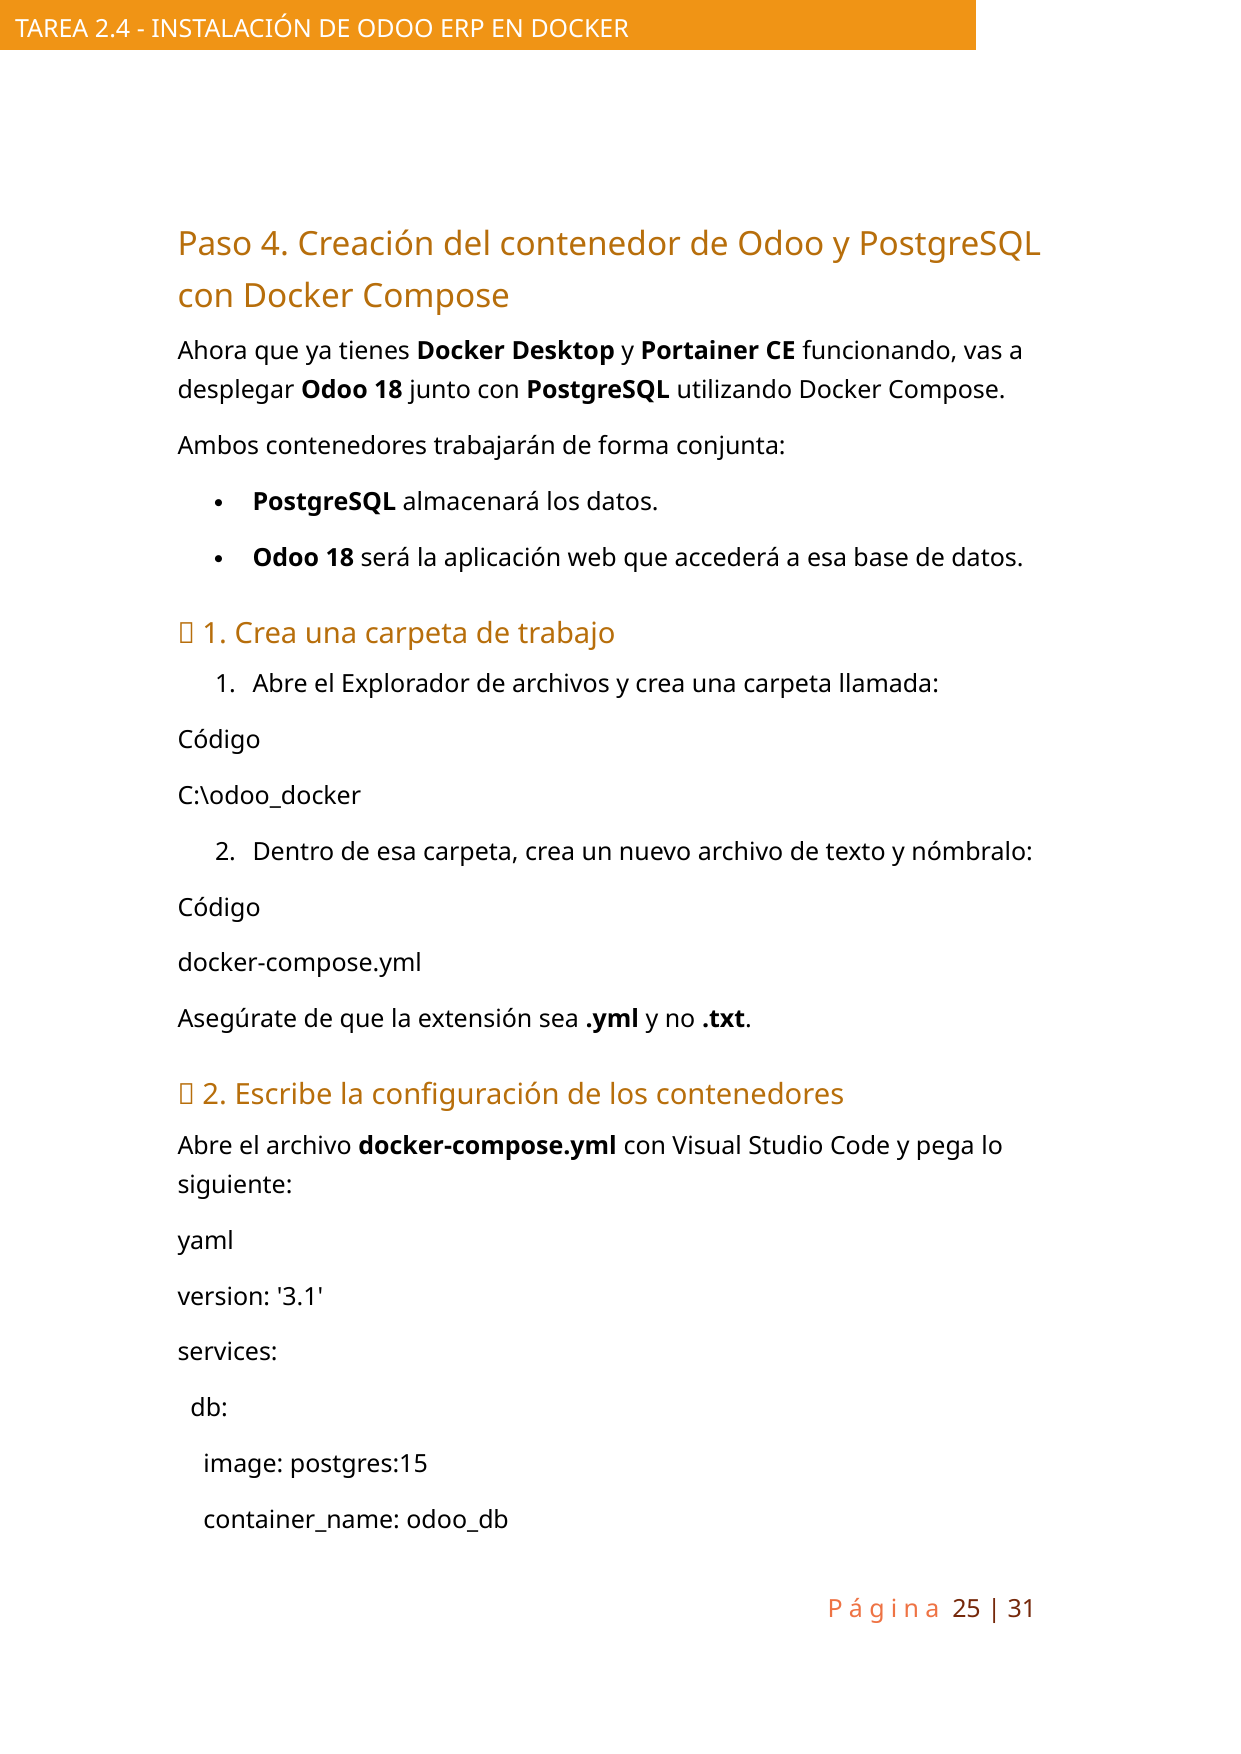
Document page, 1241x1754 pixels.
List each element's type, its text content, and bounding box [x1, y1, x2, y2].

text Ahora que ya tienes Docker Desktop y Portainer CE funcionando, vas a desplegar Odoo 18 junto con PostgreSQL utilizando Docker Compose. [177, 333, 1063, 406]
subtitle 🔹 1. Crea una carpeta de trabajo [177, 612, 1063, 652]
text db: [177, 1390, 1063, 1424]
list PostgreSQL almacenará los datos. [215, 484, 1063, 518]
text Código [177, 722, 1063, 756]
list Abre el Explorador de archivos y crea una carpeta llamada: [215, 666, 1063, 700]
text C:\odoo_docker [177, 778, 1063, 812]
text services: [177, 1334, 1063, 1368]
text Código [177, 889, 1063, 923]
text container_name: odoo_db [177, 1502, 1063, 1536]
text image: postgres:15 [177, 1446, 1063, 1480]
text yaml [177, 1222, 1063, 1256]
text Asegúrate de que la extensión sea .yml y no .txt. [177, 1001, 1063, 1035]
list Dentro de esa carpeta, crea un nuevo archivo de texto y nómbralo: [215, 833, 1063, 867]
list Odoo 18 será la aplicación web que accederá a esa base de datos. [215, 539, 1063, 573]
subtitle Paso 4. Creación del contenedor de Odoo y PostgreSQL con Docker Compose [177, 220, 1063, 318]
text version: '3.1' [177, 1278, 1063, 1312]
text Abre el archivo docker-compose.yml con Visual Studio Code y pega lo siguiente: [177, 1127, 1063, 1201]
text Ambos contenedores trabajarán de forma conjunta: [177, 428, 1063, 462]
subtitle 🔹 2. Escribe la configuración de los contenedores [177, 1073, 1063, 1113]
text docker-compose.yml [177, 945, 1063, 979]
